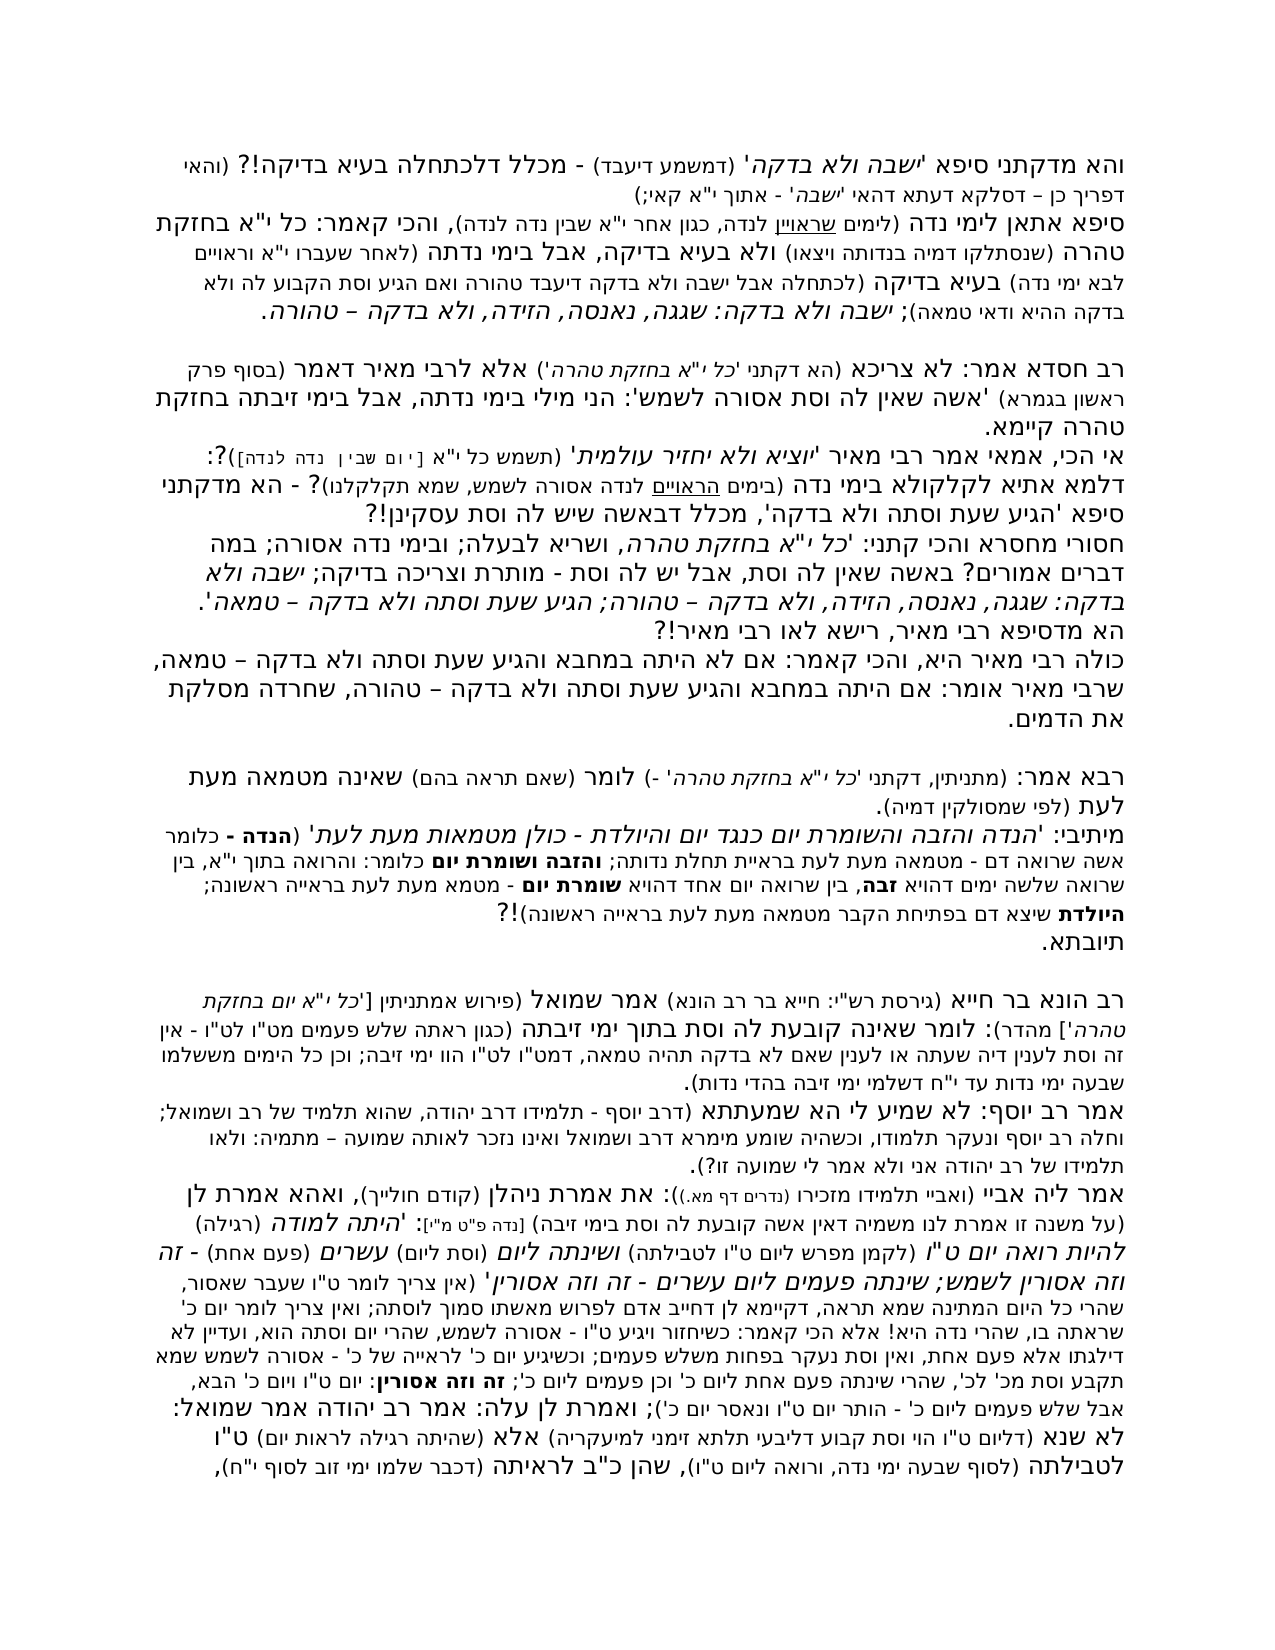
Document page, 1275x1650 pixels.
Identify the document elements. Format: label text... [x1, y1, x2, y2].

text תיובתא. [150, 927, 1125, 956]
text הא מדסיפא רבי מאיר, רישא לאו רבי מאיר!? [150, 616, 1125, 645]
text והא מדקתני סיפא 'ישבה ולא בדקה' (דמשמע דיעבד) - מכלל דלכתחלה בעיא בדיקה!? (והאי דפריך כן – דסלקא דעתא דהאי 'ישבה' - אתוך י"א קאי;) [150, 150, 1125, 208]
text אי הכי, אמאי אמר רבי מאיר 'יוציא ולא יחזיר עולמית' (תשמש כל י"א [יום שבין נדה לנדה])?: דלמא אתיא לקלקולא בימי נדה (בימים הראויים לנדה אסורה לשמש, שמא תקלקלנו)? - הא מדקתני סיפא 'הגיע שעת וסתה ולא בדקה', מכלל דבאשה שיש לה וסת עסקינן!? [150, 441, 1125, 529]
text רב הונא בר חייא (גירסת רש"י: חייא בר רב הונא) אמר שמואל (פירוש אמתניתין ['כל י"א יום בחזקת טהרה'] מהדר): לומר שאינה קובעת לה וסת בתוך ימי זיבתה (כגון ראתה שלש פעמים מט"ו לט"ו - אין זה וסת לענין דיה שעתה או לענין שאם לא בדקה תהיה טמאה, דמט"ו לט"ו הוו ימי זיבה; וכן כל הימים מששלמו שבעה ימי נדות עד י"ח דשלמי ימי זיבה בהדי נדות). [150, 985, 1125, 1097]
text סיפא אתאן לימי נדה (לימים שראויין לנדה, כגון אחר י"א שבין נדה לנדה), והכי קאמר: כל י"א בחזקת טהרה (שנסתלקו דמיה בנדותה ויצאו) ולא בעיא בדיקה, אבל בימי נדתה (לאחר שעברו י"א וראויים לבא ימי נדה) בעיא בדיקה (לכתחלה אבל ישבה ולא בדקה דיעבד טהורה ואם הגיע וסת הקבוע לה ולא בדקה ההיא ודאי טמאה); ישבה ולא בדקה: שגגה, נאנסה, הזידה, ולא בדקה – טהורה. [150, 208, 1125, 325]
text אמר ליה אביי (ואביי תלמידו מזכירו (נדרים דף מא.)): את אמרת ניהלן (קודם חולייך), ואהא אמרת לן (על משנה זו אמרת לנו משמיה דאין אשה קובעת לה וסת בימי זיבה) [נדה פ"ט מ"י]: 'היתה למודה (רגילה) להיות רואה יום ט"ו (לקמן מפרש ליום ט"ו לטבילתה) ושינתה ליום (וסת ליום) עשרים (פעם אחת) - זה וזה אסורין לשמש; שינתה פעמים ליום עשרים - זה וזה אסורין' (אין צריך לומר ט"ו שעבר שאסור, שהרי כל היום המתינה שמא תראה, דקיימא לן דחייב אדם לפרוש מאשתו סמוך לוסתה; ואין צריך לומר יום כ' שראתה בו, שהרי נדה היא! אלא הכי קאמר: כשיחזור ויגיע ט"ו - אסורה לשמש, שהרי יום וסתה הוא, ועדיין לא דילגתו אלא פעם אחת, ואין וסת נעקר בפחות משלש פעמים; וכשיגיע יום כ' לראייה של כ' - אסורה לשמש שמא תקבע וסת מכ' לכ', שהרי שינתה פעם אחת ליום כ' וכן פעמים ליום כ'; זה וזה אסורין: יום ט"ו ויום כ' הבא, אבל שלש פעמים ליום כ' - הותר יום ט"ו ונאסר יום כ'); ואמרת לן עלה: אמר רב יהודה אמר שמואל: לא שנא (דליום ט"ו הוי וסת קבוע דליבעי תלתא זימני למיעקריה) אלא (שהיתה רגילה לראות יום) ט"ו לטבילתה (לסוף שבעה ימי נדה, ורואה ליום ט"ו), שהן כ"ב לראיתה (דכבר שלמו ימי זוב לסוף י"ח), [150, 1179, 1125, 1480]
text מיתיבי: 'הנדה והזבה והשומרת יום כנגד יום והיולדת - כולן מטמאות מעת לעת' (הנדה - כלומר אשה שרואה דם - מטמאה מעת לעת בראיית תחלת נדותה; והזבה ושומרת יום כלומר: והרואה בתוך י"א, בין שרואה שלשה ימים דהויא זבה, בין שרואה יום אחד דהויא שומרת יום - מטמא מעת לעת בראייה ראשונה; היולדת שיצא דם בפתיחת הקבר מטמאה מעת לעת בראייה ראשונה)!? [150, 820, 1125, 927]
text אמר רב יוסף: לא שמיע לי הא שמעתתא (דרב יוסף - תלמידו דרב יהודה, שהוא תלמיד של רב ושמואל; וחלה רב יוסף ונעקר תלמודו, וכשהיה שומע מימרא דרב ושמואל ואינו נזכר לאותה שמועה – מתמיה: ולאו תלמידו של רב יהודה אני ולא אמר לי שמועה זו?). [150, 1097, 1125, 1179]
text רב חסדא אמר: לא צריכא (הא דקתני 'כל י"א בחזקת טהרה') אלא לרבי מאיר דאמר (בסוף פרק ראשון בגמרא) 'אשה שאין לה וסת אסורה לשמש': הני מילי בימי נדתה, אבל בימי זיבתה בחזקת טהרה קיימא. [150, 354, 1125, 441]
text כולה רבי מאיר היא, והכי קאמר: אם לא היתה במחבא והגיע שעת וסתה ולא בדקה – טמאה, שרבי מאיר אומר: אם היתה במחבא והגיע שעת וסתה ולא בדקה – טהורה, שחרדה מסלקת את הדמים. [150, 645, 1125, 733]
text חסורי מחסרא והכי קתני: 'כל י"א בחזקת טהרה, ושריא לבעלה; ובימי נדה אסורה; במה דברים אמורים? באשה שאין לה וסת, אבל יש לה וסת - מותרת וצריכה בדיקה; ישבה ולא בדקה: שגגה, נאנסה, הזידה, ולא בדקה – טהורה; הגיע שעת וסתה ולא בדקה – טמאה'. [150, 529, 1125, 616]
text רבא אמר: (מתניתין, דקתני 'כל י"א בחזקת טהרה' -) לומר (שאם תראה בהם) שאינה מטמאה מעת לעת (לפי שמסולקין דמיה). [150, 762, 1125, 820]
